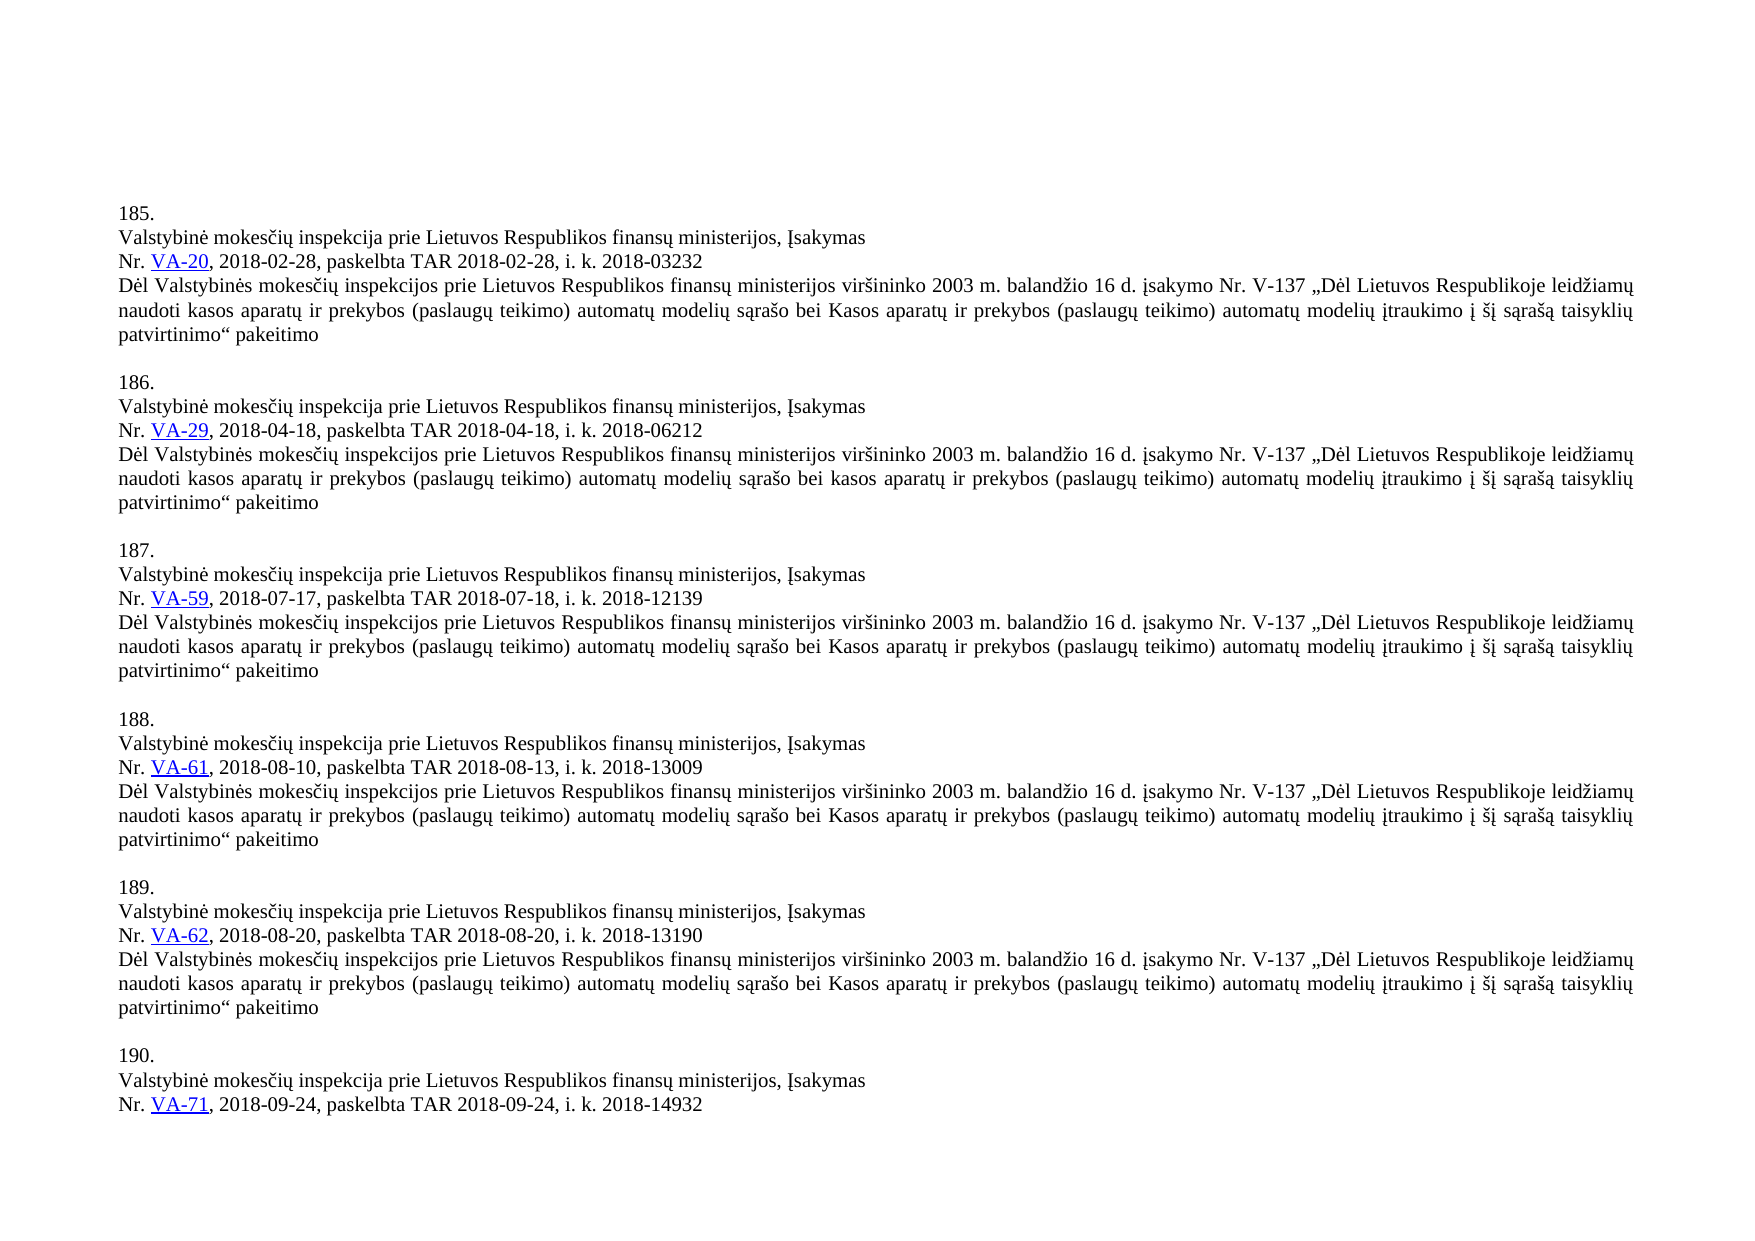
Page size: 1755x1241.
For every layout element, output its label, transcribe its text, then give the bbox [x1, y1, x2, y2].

text 185. [118, 201, 1636, 225]
text Valstybinė mokesčių inspekcija prie Lietuvos Respublikos finansų ministerijos, Įsakymas [118, 225, 1636, 249]
text Valstybinė mokesčių inspekcija prie Lietuvos Respublikos finansų ministerijos, Įsakymas [118, 731, 1636, 755]
text 190. [118, 1043, 1636, 1067]
text Dėl Valstybinės mokesčių inspekcijos prie Lietuvos Respublikos finansų ministerijos viršininko 2003 m. balandžio 16 d. įsakymo Nr. V-137 „Dėl Lietuvos Respublikoje leidžiamų naudoti kasos aparatų ir prekybos (paslaugų teikimo) automatų modelių sąrašo bei kasos aparatų ir prekybos (paslaugų teikimo) automatų modelių įtraukimo į šį sąrašą taisyklių patvirtinimo“ pakeitimo [118, 442, 1636, 514]
text 186. [118, 370, 1636, 394]
text 187. [118, 538, 1636, 562]
text Nr. VA-59, 2018-07-17, paskelbta TAR 2018-07-18, i. k. 2018-12139 [118, 586, 1636, 610]
text Nr. VA-20, 2018-02-28, paskelbta TAR 2018-02-28, i. k. 2018-03232 [118, 249, 1636, 273]
text Dėl Valstybinės mokesčių inspekcijos prie Lietuvos Respublikos finansų ministerijos viršininko 2003 m. balandžio 16 d. įsakymo Nr. V-137 „Dėl Lietuvos Respublikoje leidžiamų naudoti kasos aparatų ir prekybos (paslaugų teikimo) automatų modelių sąrašo bei Kasos aparatų ir prekybos (paslaugų teikimo) automatų modelių įtraukimo į šį sąrašą taisyklių patvirtinimo“ pakeitimo [118, 610, 1636, 682]
text 189. [118, 875, 1636, 899]
text Valstybinė mokesčių inspekcija prie Lietuvos Respublikos finansų ministerijos, Įsakymas [118, 1067, 1636, 1092]
text Nr. VA-62, 2018-08-20, paskelbta TAR 2018-08-20, i. k. 2018-13190 [118, 923, 1636, 947]
text Nr. VA-29, 2018-04-18, paskelbta TAR 2018-04-18, i. k. 2018-06212 [118, 418, 1636, 442]
text Valstybinė mokesčių inspekcija prie Lietuvos Respublikos finansų ministerijos, Įsakymas [118, 394, 1636, 418]
text Dėl Valstybinės mokesčių inspekcijos prie Lietuvos Respublikos finansų ministerijos viršininko 2003 m. balandžio 16 d. įsakymo Nr. V-137 „Dėl Lietuvos Respublikoje leidžiamų naudoti kasos aparatų ir prekybos (paslaugų teikimo) automatų modelių sąrašo bei Kasos aparatų ir prekybos (paslaugų teikimo) automatų modelių įtraukimo į šį sąrašą taisyklių patvirtinimo“ pakeitimo [118, 779, 1636, 851]
text Nr. VA-71, 2018-09-24, paskelbta TAR 2018-09-24, i. k. 2018-14932 [118, 1092, 1636, 1116]
text Dėl Valstybinės mokesčių inspekcijos prie Lietuvos Respublikos finansų ministerijos viršininko 2003 m. balandžio 16 d. įsakymo Nr. V-137 „Dėl Lietuvos Respublikoje leidžiamų naudoti kasos aparatų ir prekybos (paslaugų teikimo) automatų modelių sąrašo bei Kasos aparatų ir prekybos (paslaugų teikimo) automatų modelių įtraukimo į šį sąrašą taisyklių patvirtinimo“ pakeitimo [118, 947, 1636, 1019]
text Nr. VA-61, 2018-08-10, paskelbta TAR 2018-08-13, i. k. 2018-13009 [118, 755, 1636, 779]
text Valstybinė mokesčių inspekcija prie Lietuvos Respublikos finansų ministerijos, Įsakymas [118, 899, 1636, 923]
text 188. [118, 707, 1636, 731]
text Dėl Valstybinės mokesčių inspekcijos prie Lietuvos Respublikos finansų ministerijos viršininko 2003 m. balandžio 16 d. įsakymo Nr. V-137 „Dėl Lietuvos Respublikoje leidžiamų naudoti kasos aparatų ir prekybos (paslaugų teikimo) automatų modelių sąrašo bei Kasos aparatų ir prekybos (paslaugų teikimo) automatų modelių įtraukimo į šį sąrašą taisyklių patvirtinimo“ pakeitimo [118, 273, 1636, 346]
text Valstybinė mokesčių inspekcija prie Lietuvos Respublikos finansų ministerijos, Įsakymas [118, 562, 1636, 586]
